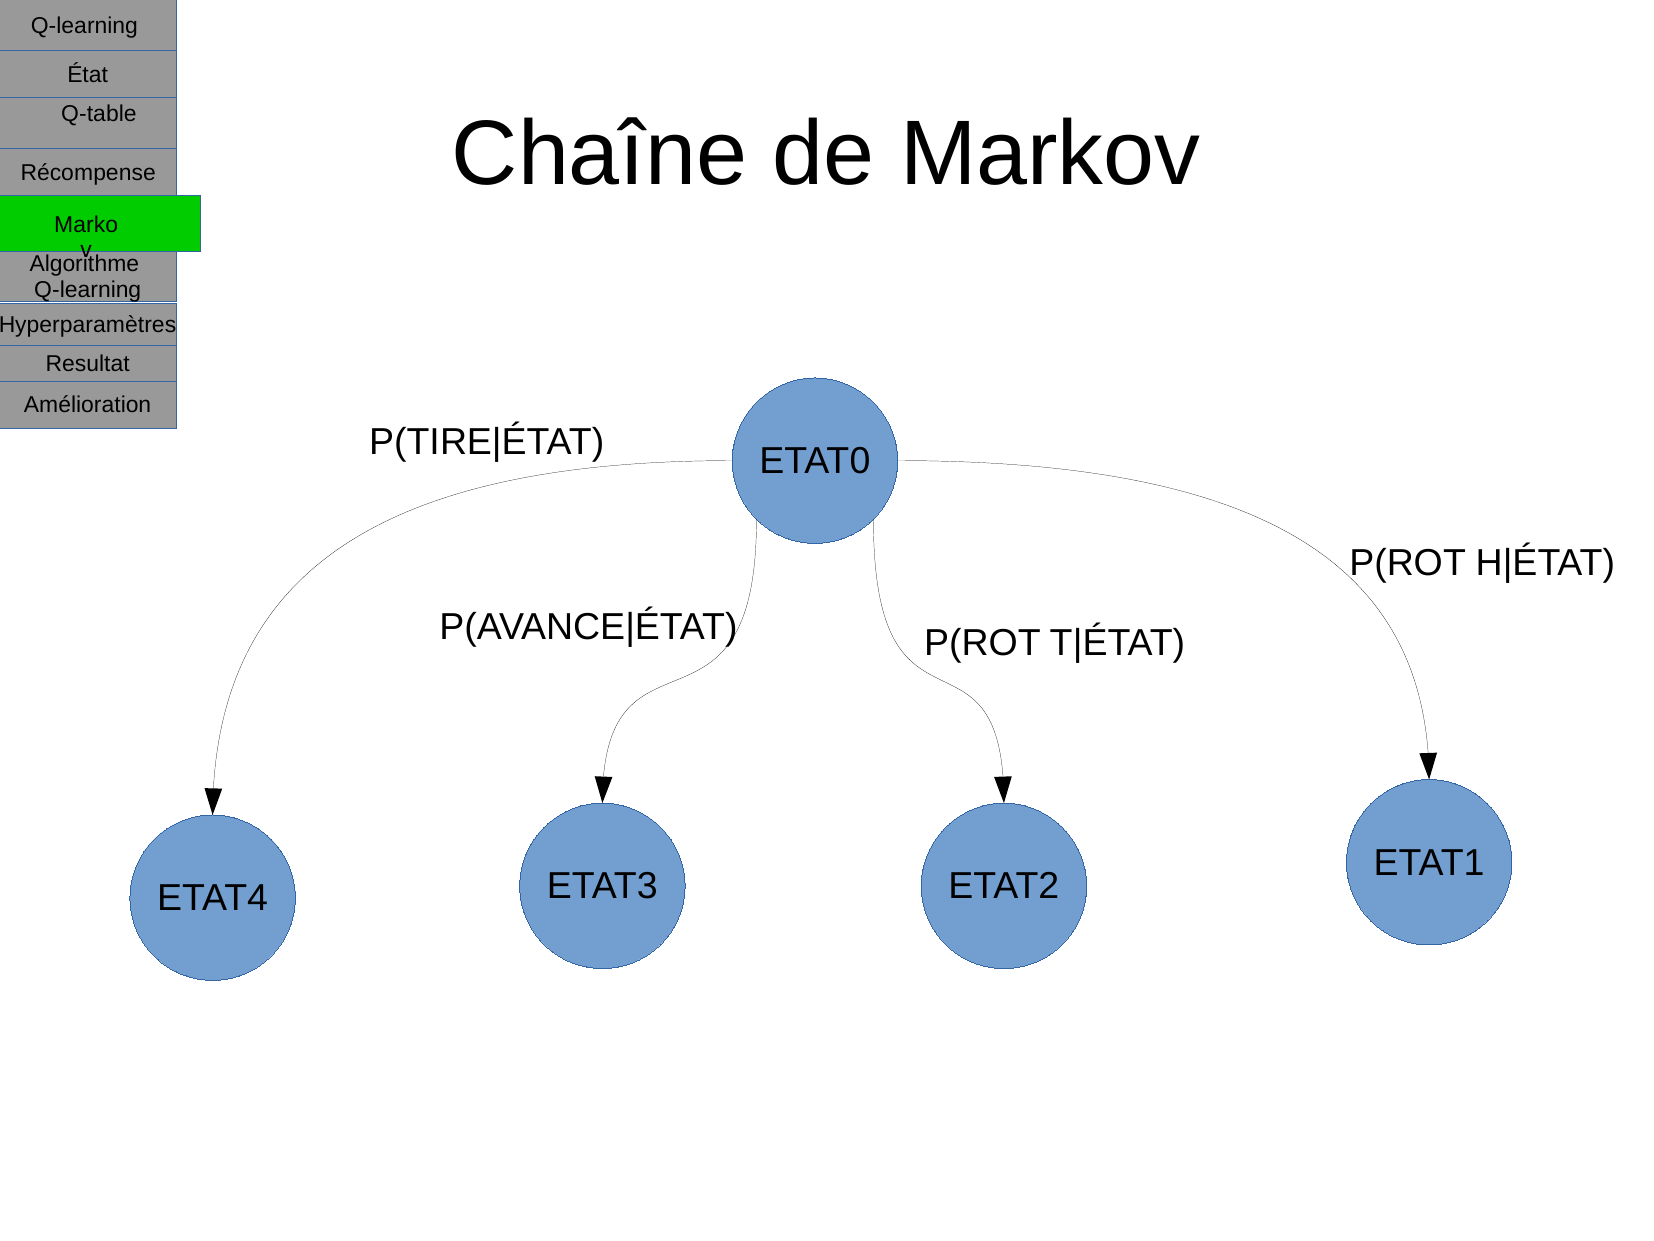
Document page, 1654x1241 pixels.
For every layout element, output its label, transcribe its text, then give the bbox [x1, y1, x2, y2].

text_box Algorithme Q-learning [0, 251, 177, 302]
text_box ETAT2 [921, 803, 1087, 969]
text_box P(ROT T|ÉTAT) [909, 614, 1276, 713]
text_box P(AVANCE|ÉTAT) [424, 598, 874, 697]
title Chaîne de Markov [177, 49, 1571, 257]
text_box [82, 245, 89, 251]
text_box [0, 195, 201, 252]
text_box Q-learning [0, 0, 177, 50]
text_box Markov [33, 204, 139, 245]
text_box Q-table [46, 93, 152, 134]
text_box ETAT0 [747, 377, 883, 413]
text_box Amélioration [0, 381, 177, 429]
text_box Hyperparamètres [0, 303, 177, 345]
text_box État [0, 50, 177, 97]
text_box [0, 97, 177, 148]
text_box Récompense [0, 148, 177, 196]
text_box ETAT0 [751, 513, 879, 544]
text_box P(TIRE|ÉTAT) [354, 413, 922, 513]
text_box Resultat [0, 345, 177, 381]
text_box ETAT3 [519, 803, 686, 969]
text_box P(ROT H|ÉTAT) [1334, 533, 1642, 633]
text_box ETAT1 [1346, 779, 1512, 945]
text_box ETAT4 [129, 814, 296, 981]
